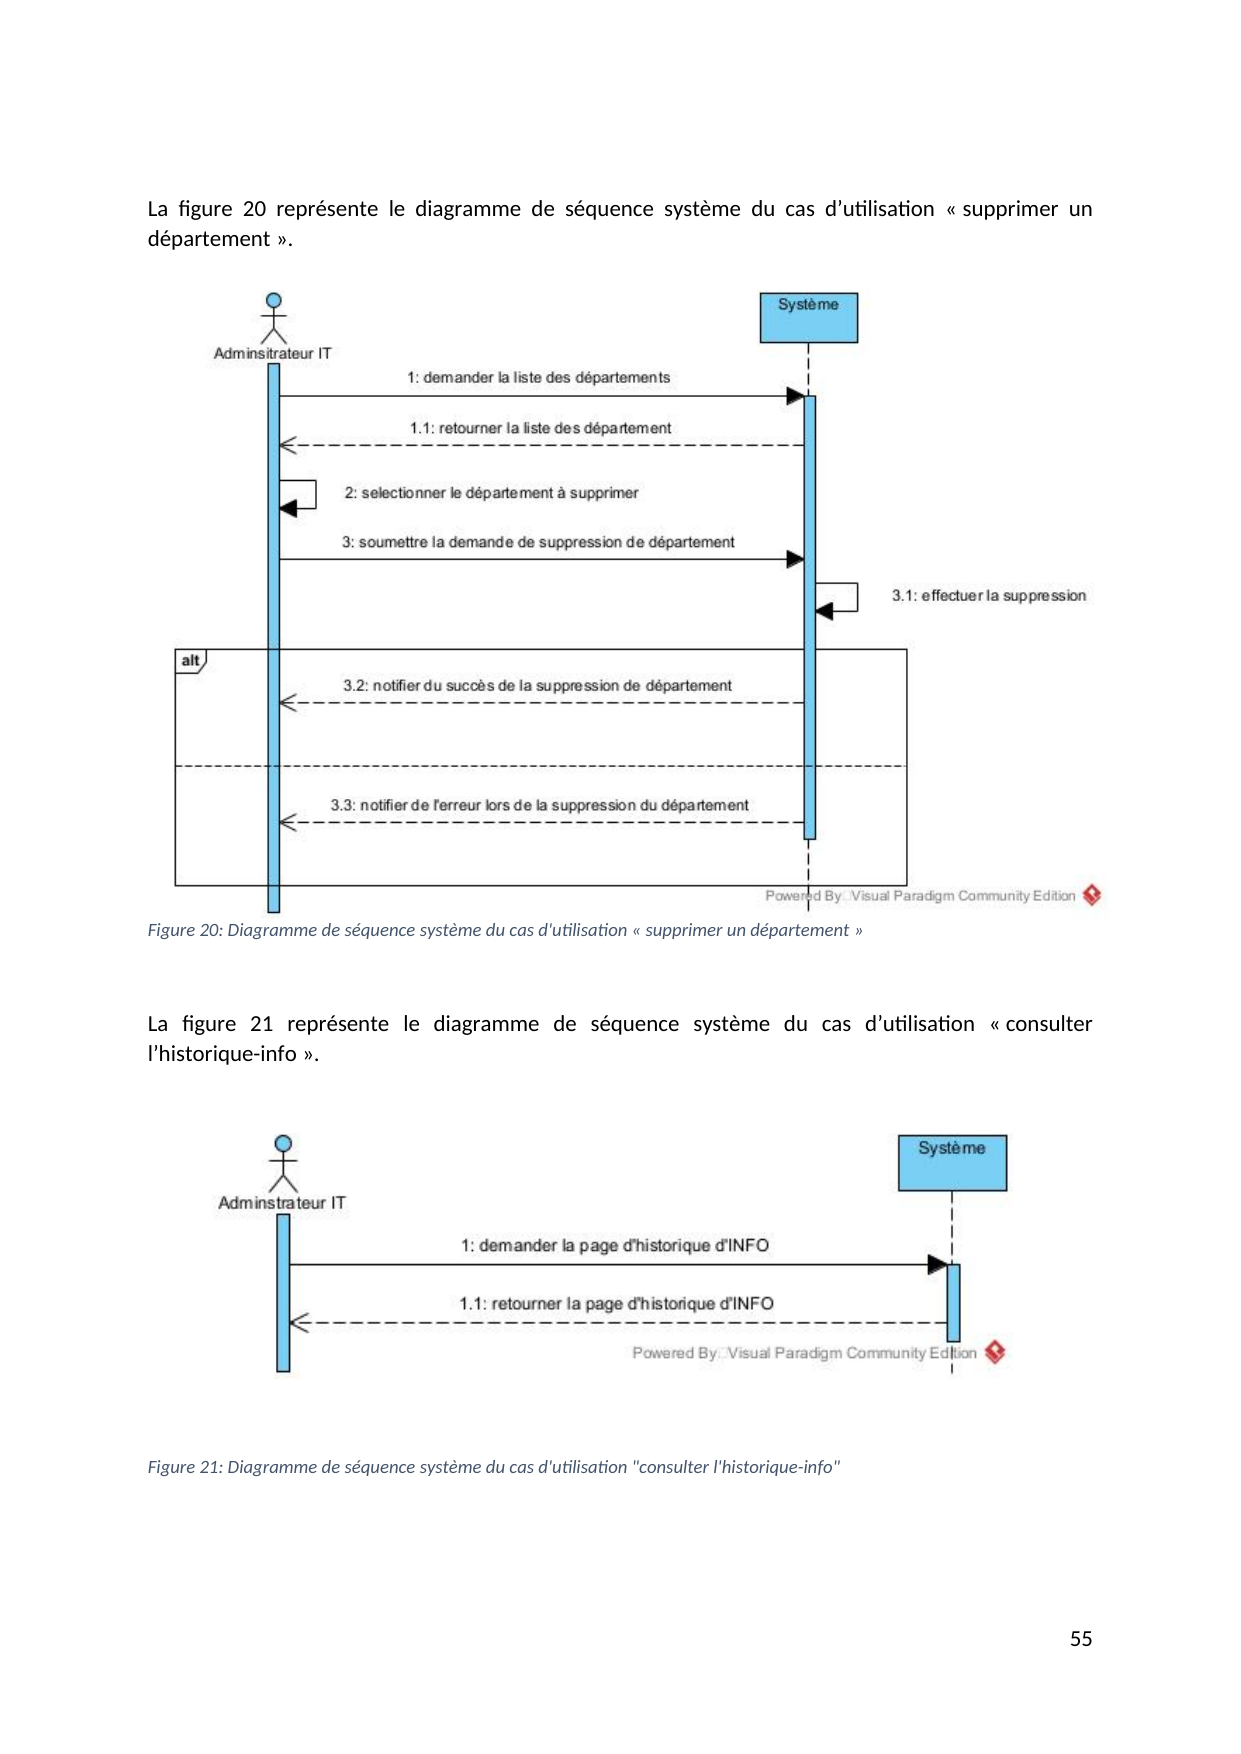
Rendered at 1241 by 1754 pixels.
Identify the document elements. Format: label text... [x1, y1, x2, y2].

picture [200, 1133, 1014, 1379]
text La figure 21 représente le diagramme de séquence système du cas d’utilisation « consulter l’historique-info ». [148, 1009, 1093, 1067]
text Figure 21: Diagramme de séquence système du cas d'utilisation "consulter l'historique-info" [148, 1455, 1093, 1478]
text La figure 20 représente le diagramme de séquence système du cas d’utilisation « supprimer un département ». [148, 194, 1093, 252]
picture [172, 290, 1109, 919]
text Figure 20: Diagramme de séquence système du cas d'utilisation « supprimer un département » [148, 317, 1093, 941]
